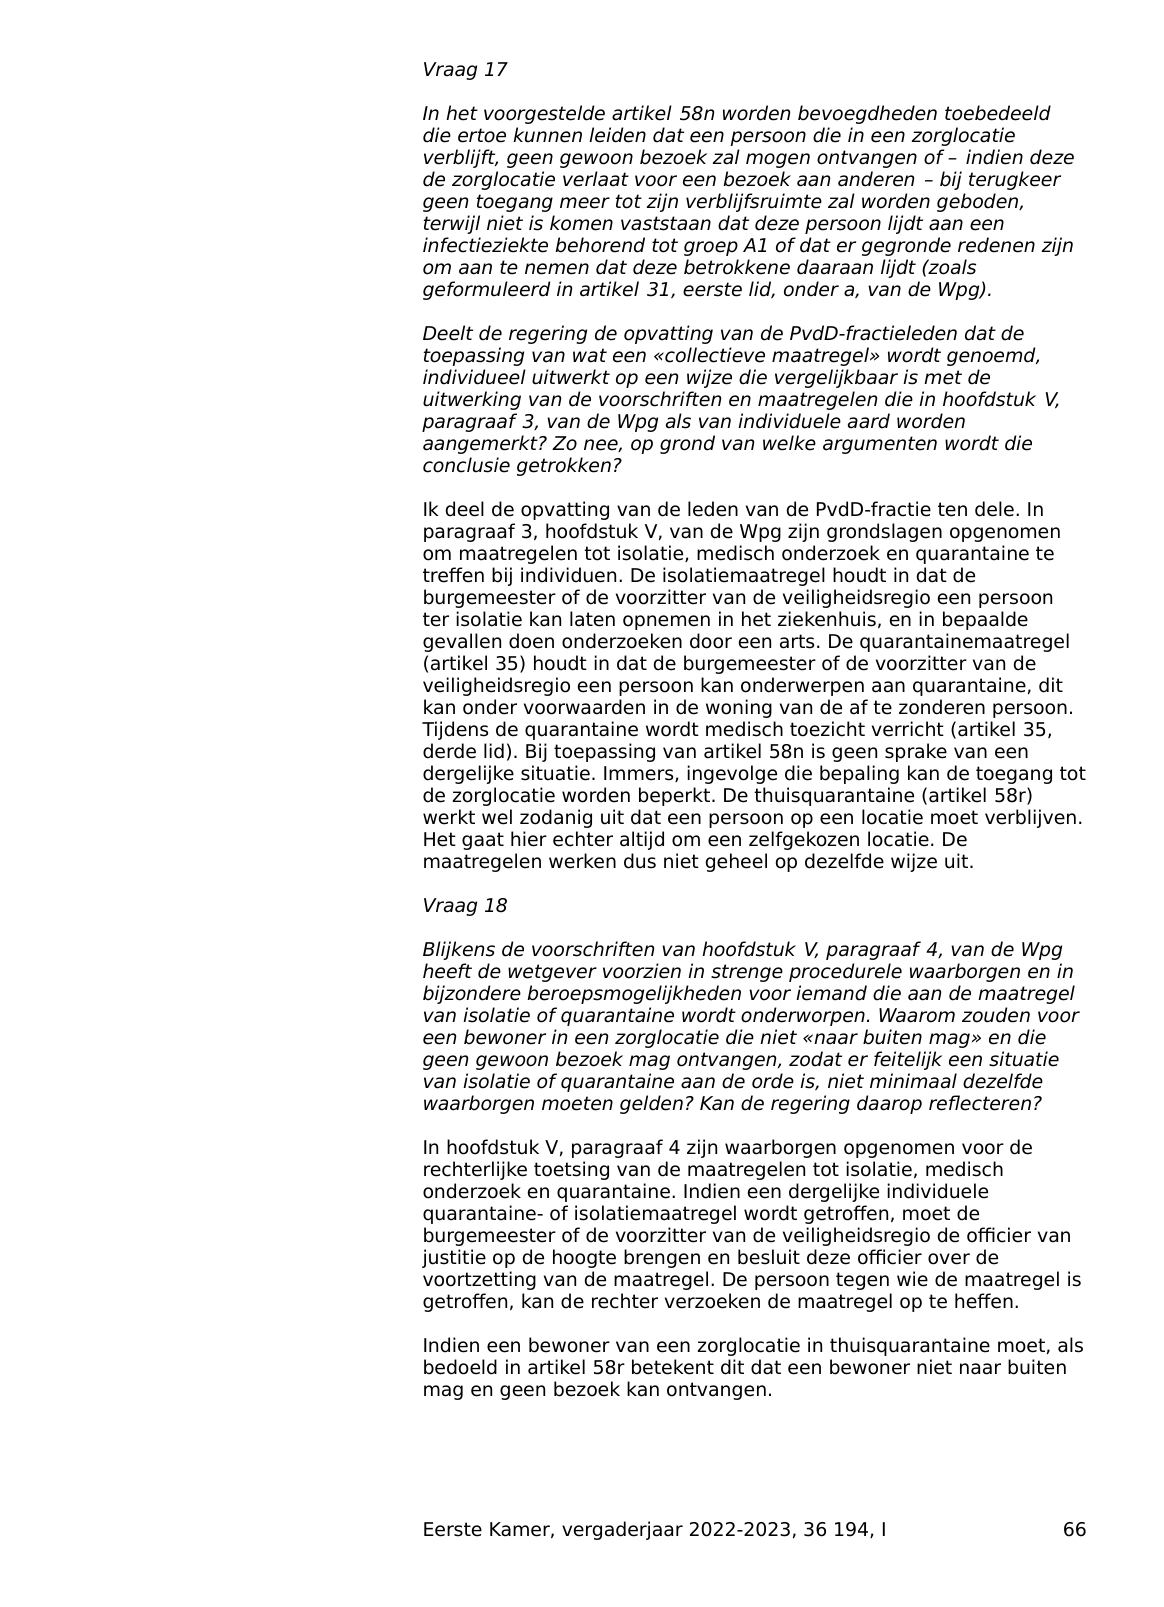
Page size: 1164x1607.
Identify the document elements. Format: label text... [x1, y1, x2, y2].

text In het voorgestelde artikel 58n worden bevoegdheden toebedeeld die ertoe kunnen leiden dat een persoon die in een zorglocatie verblijft, geen gewoon bezoek zal mogen ontvangen of – indien deze de zorglocatie verlaat voor een bezoek aan anderen – bij terugkeer geen toegang meer tot zijn verblijfsruimte zal worden geboden, terwijl niet is komen vaststaan dat deze persoon lijdt aan een infectieziekte behorend tot groep A1 of dat er gegronde redenen zijn om aan te nemen dat deze betrokkene daaraan lijdt (zoals geformuleerd in artikel 31, eerste lid, onder a, van de Wpg). [422, 103, 1087, 301]
text Ik deel de opvatting van de leden van de PvdD-fractie ten dele. In paragraaf 3, hoofdstuk V, van de Wpg zijn grondslagen opgenomen om maatregelen tot isolatie, medisch onderzoek en quarantaine te treffen bij individuen. De isolatiemaatregel houdt in dat de burgemeester of de voorzitter van de veiligheidsregio een persoon ter isolatie kan laten opnemen in het ziekenhuis, en in bepaalde gevallen doen onderzoeken door een arts. De quarantainemaatregel (artikel 35) houdt in dat de burgemeester of de voorzitter van de veiligheidsregio een persoon kan onderwerpen aan quarantaine, dit kan onder voorwaarden in de woning van de af te zonderen persoon. Tijdens de quarantaine wordt medisch toezicht verricht (artikel 35, derde lid). Bij toepassing van artikel 58n is geen sprake van een dergelijke situatie. Immers, ingevolge die bepaling kan de toegang tot de zorglocatie worden beperkt. De thuisquarantaine (artikel 58r) werkt wel zodanig uit dat een persoon op een locatie moet verblijven. Het gaat hier echter altijd om een zelfgekozen locatie. De maatregelen werken dus niet geheel op dezelfde wijze uit. [422, 499, 1087, 873]
text In hoofdstuk V, paragraaf 4 zijn waarborgen opgenomen voor de rechterlijke toetsing van de maatregelen tot isolatie, medisch onderzoek en quarantaine. Indien een dergelijke individuele quarantaine- of isolatiemaatregel wordt getroffen, moet de burgemeester of de voorzitter van de veiligheidsregio de officier van justitie op de hoogte brengen en besluit deze officier over de voortzetting van de maatregel. De persoon tegen wie de maatregel is getroffen, kan de rechter verzoeken de maatregel op te heffen. [422, 1137, 1087, 1313]
text Blijkens de voorschriften van hoofdstuk V, paragraaf 4, van de Wpg heeft de wetgever voorzien in strenge procedurele waarborgen en in bijzondere beroepsmogelijkheden voor iemand die aan de maatregel van isolatie of quarantaine wordt onderworpen. Waarom zouden voor een bewoner in een zorglocatie die niet «naar buiten mag» en die geen gewoon bezoek mag ontvangen, zodat er feitelijk een situatie van isolatie of quarantaine aan de orde is, niet minimaal dezelfde waarborgen moeten gelden? Kan de regering daarop reflecteren? [422, 939, 1087, 1115]
subtitle Vraag 18 [422, 895, 1087, 917]
subtitle Vraag 17 [422, 59, 1087, 81]
text Deelt de regering de opvatting van de PvdD-fractieleden dat de toepassing van wat een «collectieve maatregel» wordt genoemd, individueel uitwerkt op een wijze die vergelijkbaar is met de uitwerking van de voorschriften en maatregelen die in hoofdstuk V, paragraaf 3, van de Wpg als van individuele aard worden aangemerkt? Zo nee, op grond van welke argumenten wordt die conclusie getrokken? [422, 323, 1087, 477]
text Indien een bewoner van een zorglocatie in thuisquarantaine moet, als bedoeld in artikel 58r betekent dit dat een bewoner niet naar buiten mag en geen bezoek kan ontvangen. [422, 1335, 1087, 1401]
